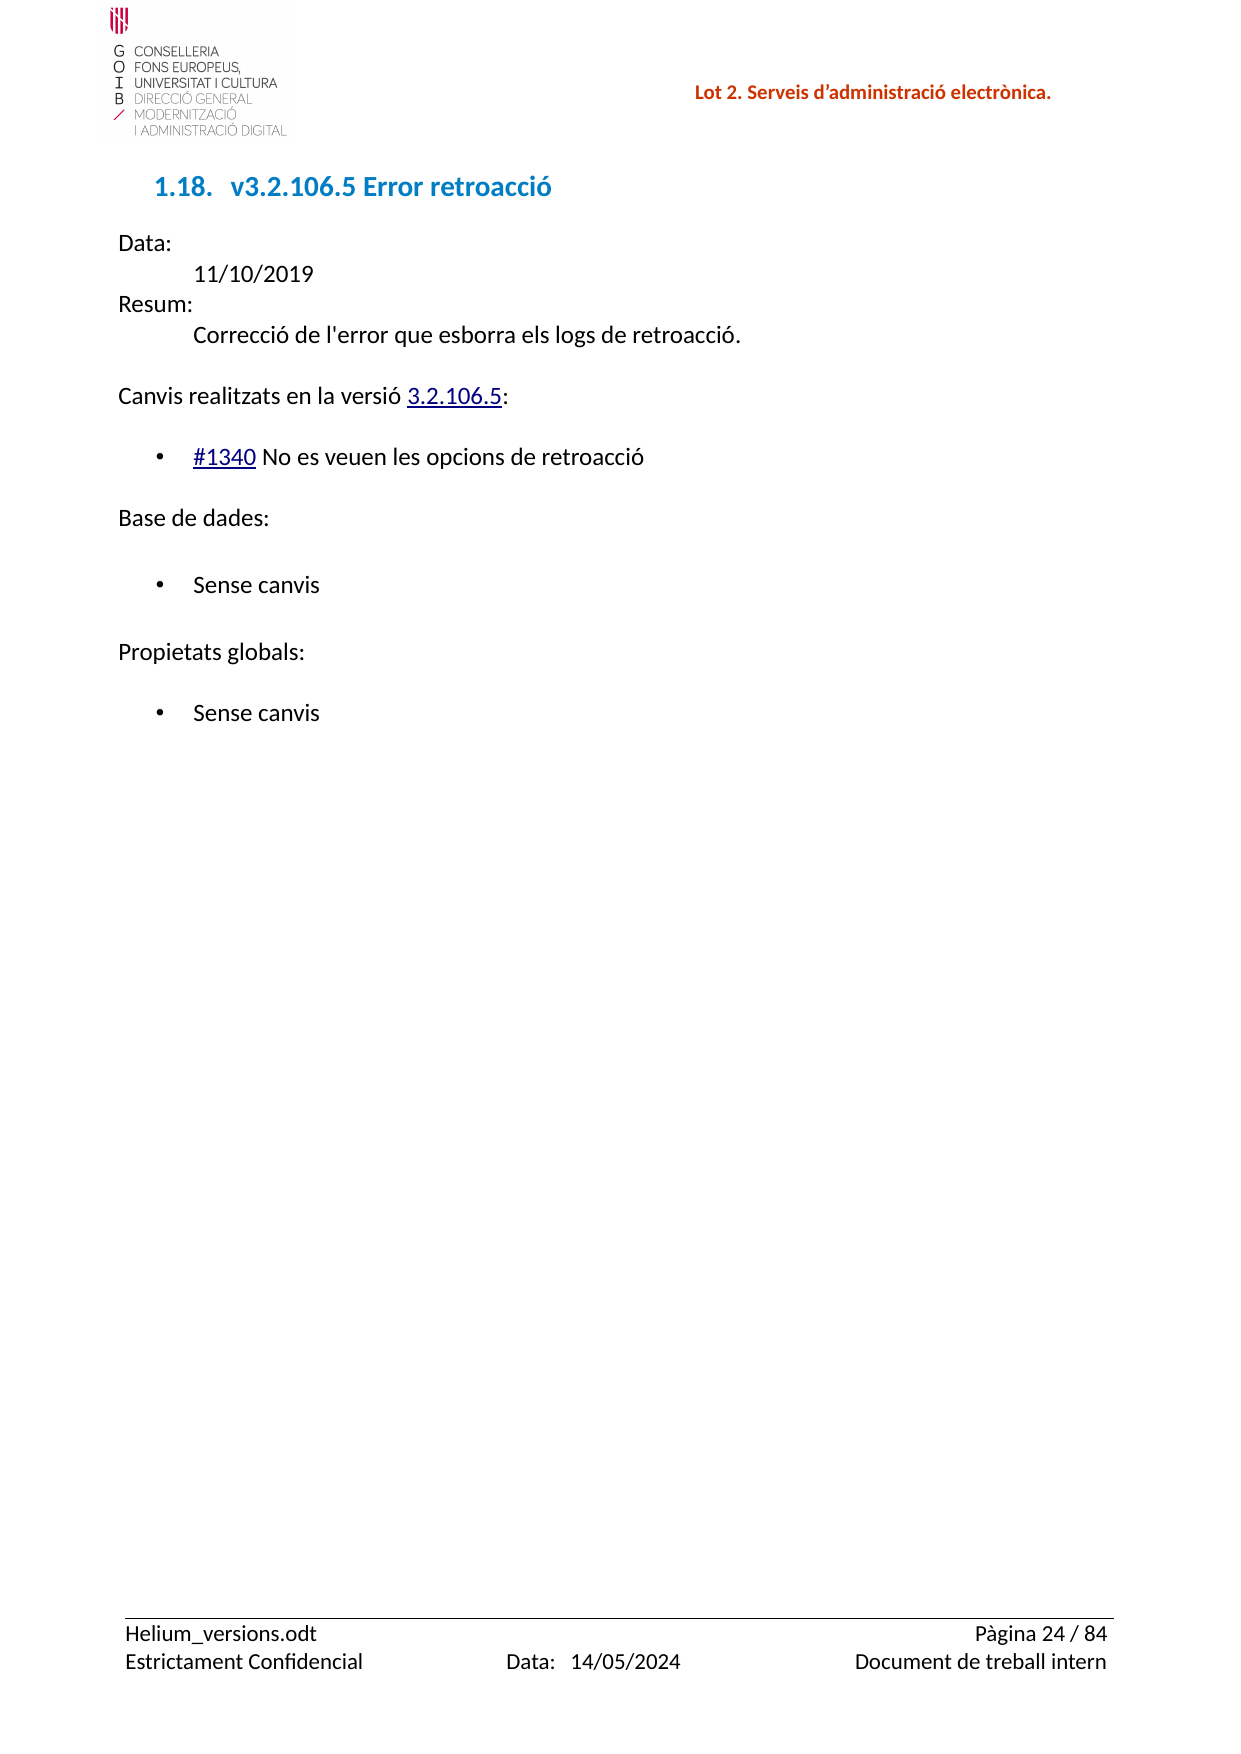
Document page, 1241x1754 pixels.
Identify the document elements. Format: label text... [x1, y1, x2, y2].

list Sense canvis [156, 569, 1122, 600]
picture [100, 0, 297, 144]
list #1340 No es veuen les opcions de retroacció [156, 441, 1122, 472]
text Correcció de l'error que esborra els logs de retroacció. [118, 319, 1122, 350]
text 11/10/2019 [118, 258, 1122, 289]
list Sense canvis [156, 697, 1122, 728]
text Base de dades: [118, 502, 1122, 533]
text Data: [118, 228, 1122, 258]
text Propietats globals: [118, 636, 1122, 667]
text Canvis realitzats en la versió 3.2.106.5: [118, 380, 1122, 411]
subtitle v3.2.106.5 Error retroacció [153, 168, 1122, 204]
text Resum: [118, 289, 1122, 319]
